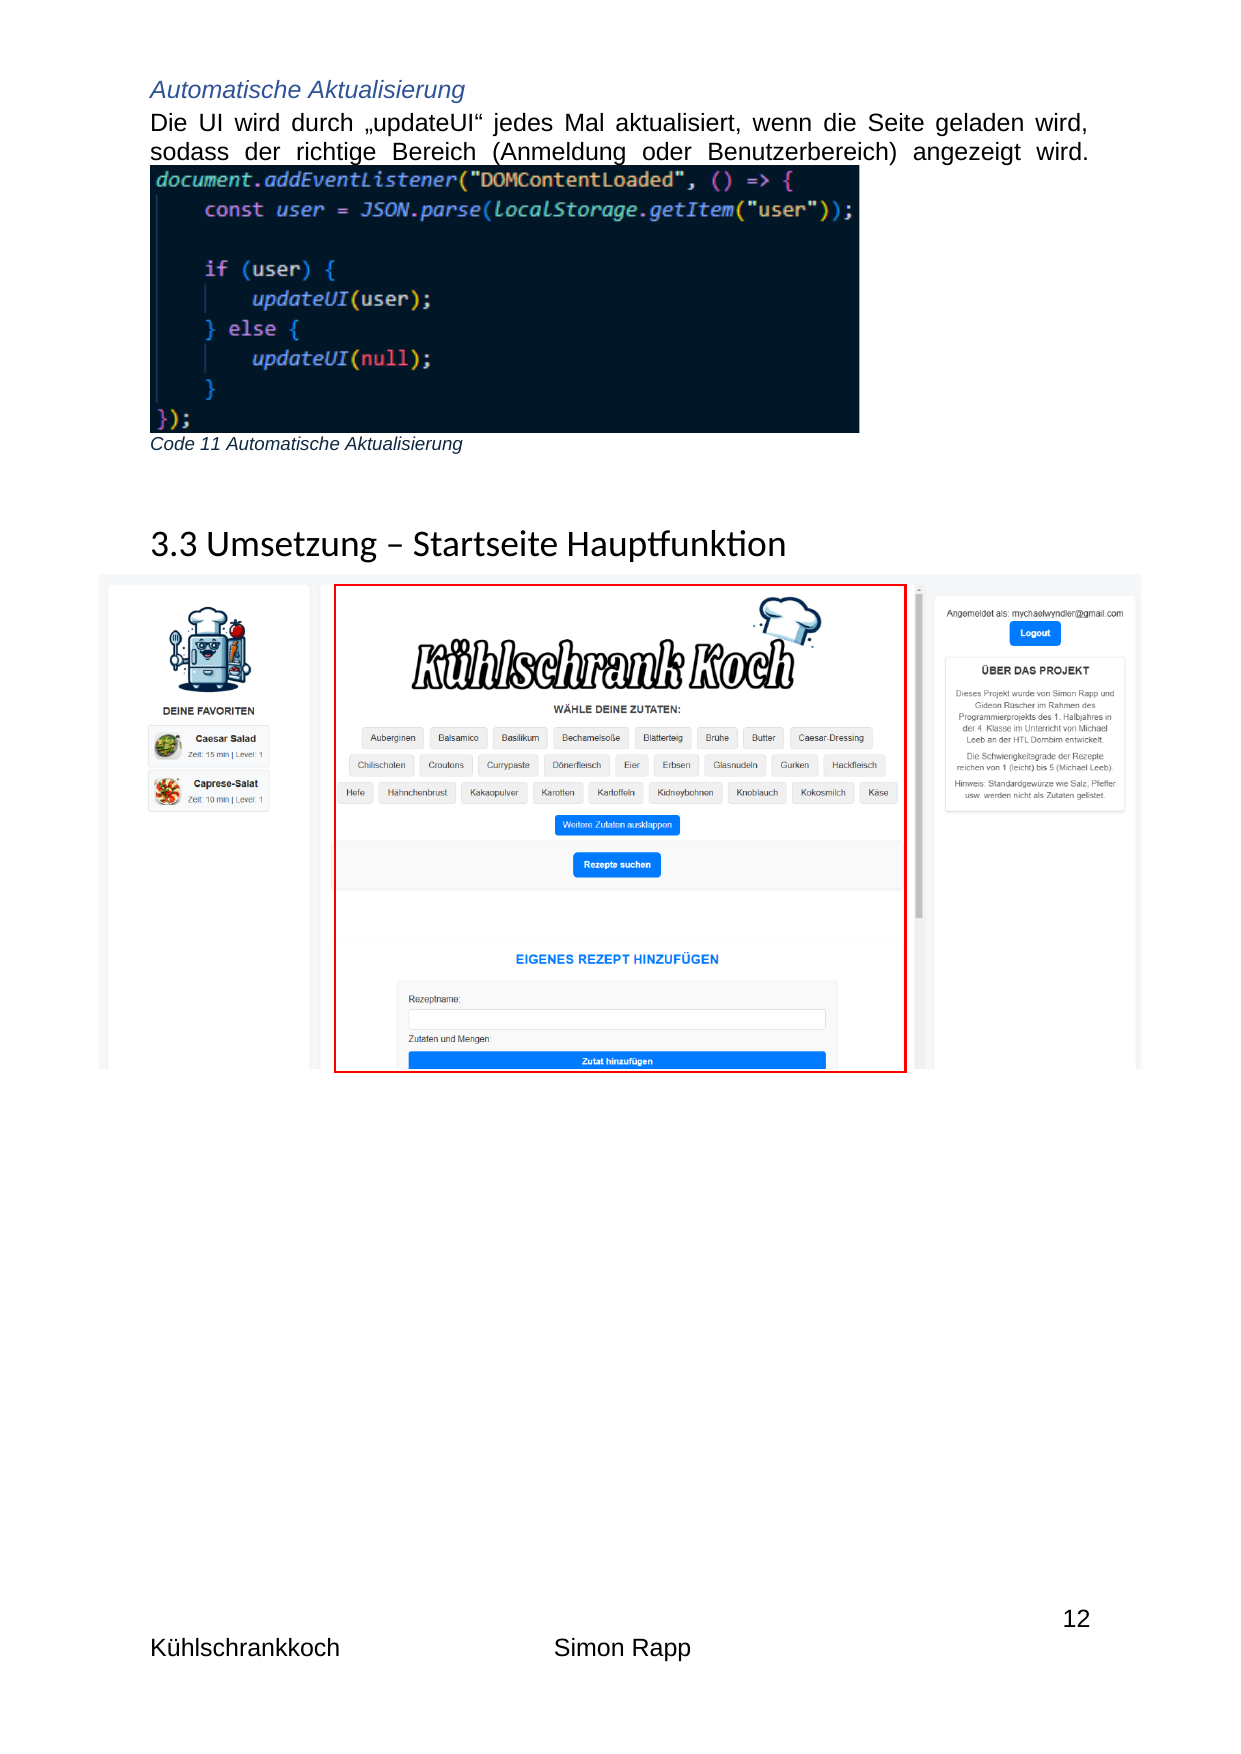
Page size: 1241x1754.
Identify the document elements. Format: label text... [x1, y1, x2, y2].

text Code 11 Automatische Aktualisierung [150, 433, 1090, 454]
text Die UI wird durch „updateUI“ jedes Mal aktualisiert, wenn die Seite geladen wird, sodass der richtige Bereich (Anmeldung oder Benutzerbereich) angezeigt wird. [150, 108, 1090, 433]
subtitle 3.3 Umsetzung – Startseite Hauptfunktion [150, 520, 1090, 566]
subtitle Automatische Aktualisierung [150, 75, 1090, 104]
